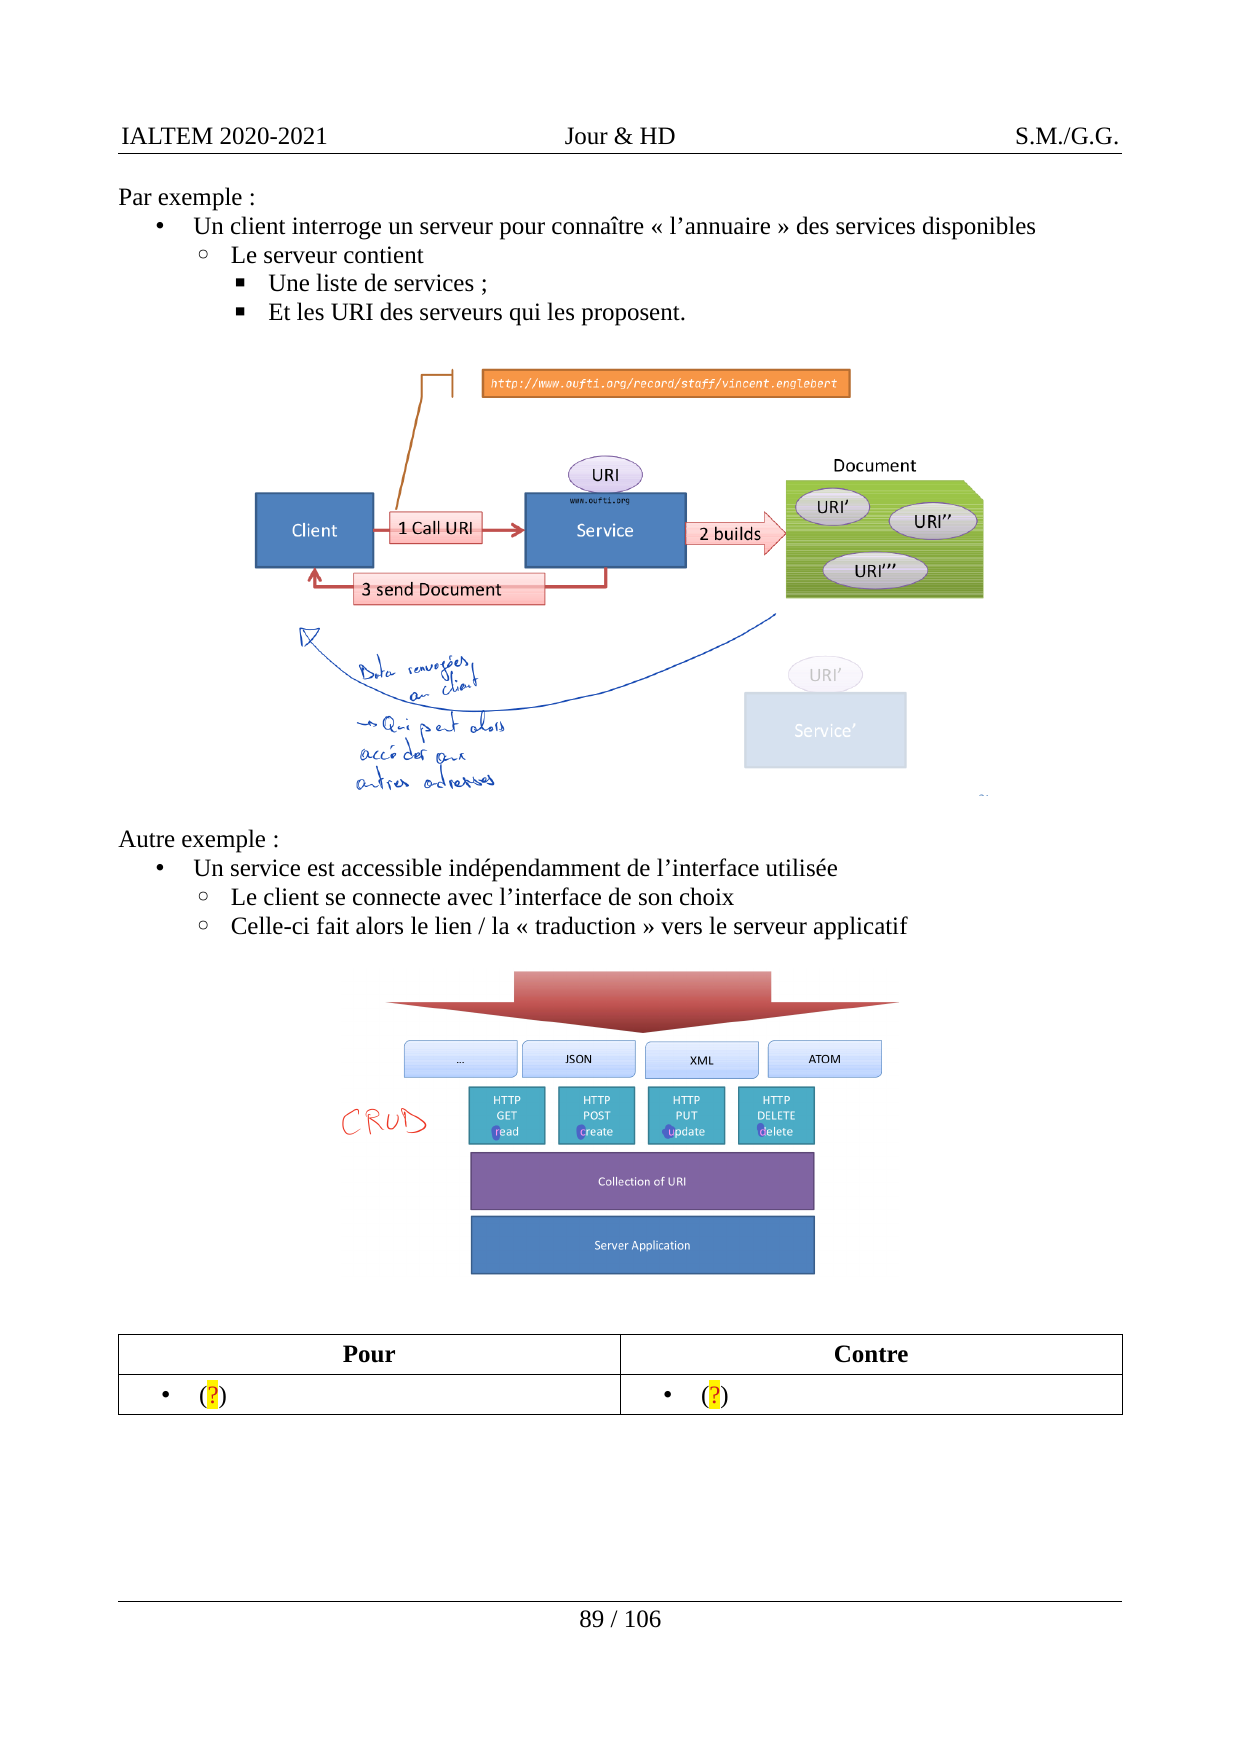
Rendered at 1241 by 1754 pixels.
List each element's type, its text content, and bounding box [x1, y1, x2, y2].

picture [341, 968, 900, 1277]
text Par exemple : [118, 182, 1122, 211]
list Le client se connecte avec l’interface de son choix [193, 882, 1122, 911]
list Et les URI des serveurs qui les proposent. [231, 297, 1122, 326]
table_header Pour [119, 1335, 620, 1374]
table_cell (?) [621, 1375, 1122, 1414]
list Un service est accessible indépendamment de l’interface utilisée [156, 853, 1122, 882]
text Autre exemple : [118, 824, 1122, 853]
list Un client interroge un serveur pour connaître « l’annuaire » des services disponibles [156, 211, 1122, 240]
list Celle-ci fait alors le lien / la « traduction » vers le serveur applicatif [193, 911, 1122, 939]
table_header Contre [621, 1335, 1122, 1374]
table_cell (?) [119, 1375, 620, 1414]
picture [252, 354, 988, 796]
list Le serveur contient [193, 240, 1122, 268]
list Une liste de services ; [231, 268, 1122, 297]
